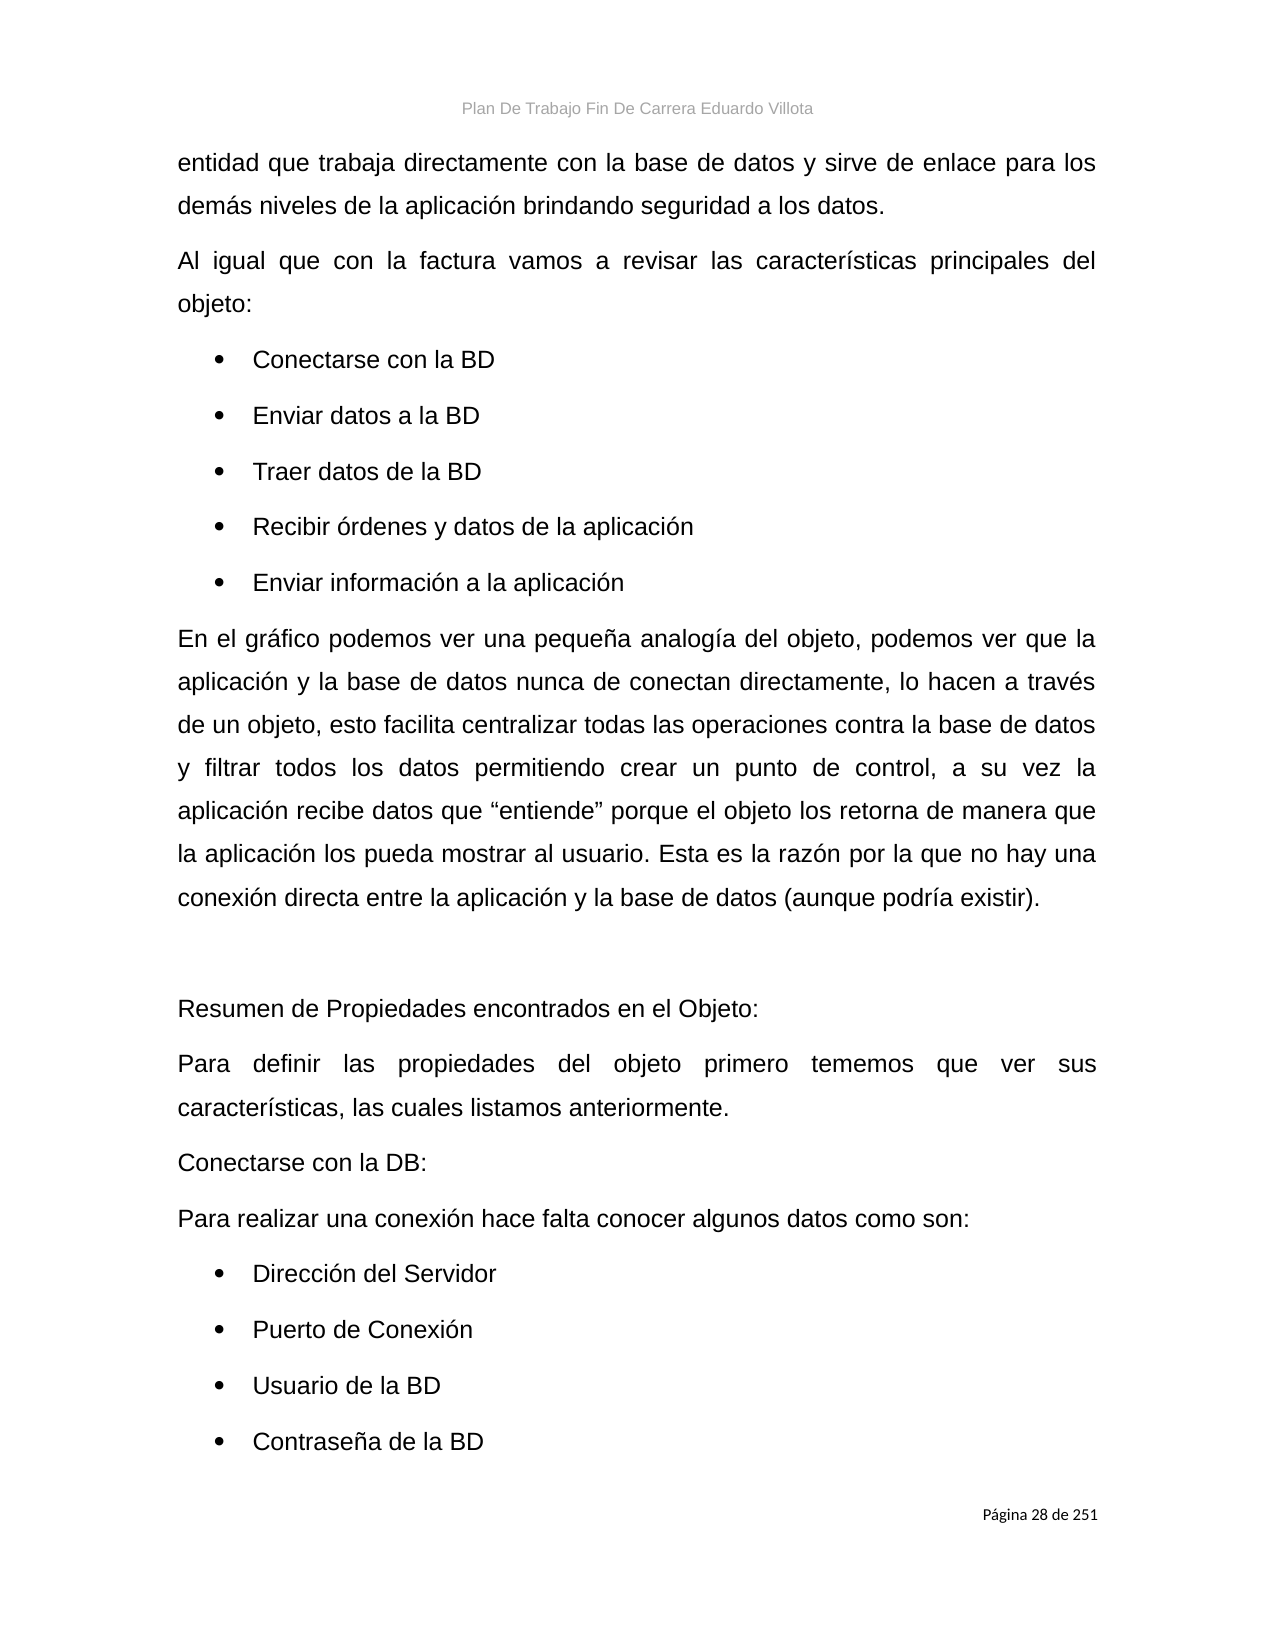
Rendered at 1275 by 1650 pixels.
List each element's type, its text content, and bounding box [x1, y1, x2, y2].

list Enviar datos a la BD [215, 401, 1098, 430]
text En el gráfico podemos ver una pequeña analogía del objeto, podemos ver que la aplicación y la base de datos nunca de conectan directamente, lo hacen a través de un objeto, esto facilita centralizar todas las operaciones contra la base de datos y filtrar todos los datos permitiendo crear un punto de control, a su vez la aplicación recibe datos que “entiende” porque el objeto los retorna de manera que la aplicación los pueda mostrar al usuario. Esta es la razón por la que no hay una conexión directa entre la aplicación y la base de datos (aunque podría existir). [177, 624, 1098, 911]
list Enviar información a la aplicación [215, 568, 1098, 597]
list Conectarse con la BD [215, 345, 1098, 374]
list Puerto de Conexión [215, 1315, 1098, 1344]
text Para realizar una conexión hace falta conocer algunos datos como son: [177, 1204, 1098, 1232]
text Al igual que con la factura vamos a revisar las características principales del objeto: [177, 246, 1098, 318]
list Contraseña de la BD [215, 1427, 1098, 1455]
text entidad que trabaja directamente con la base de datos y sirve de enlace para los demás niveles de la aplicación brindando seguridad a los datos. [177, 148, 1098, 219]
text Conectarse con la DB: [177, 1148, 1098, 1177]
list Traer datos de la BD [215, 457, 1098, 485]
list Usuario de la BD [215, 1371, 1098, 1400]
text Para definir las propiedades del objeto primero tememos que ver sus características, las cuales listamos anteriormente. [177, 1049, 1098, 1121]
text Resumen de Propiedades encontrados en el Objeto: [177, 994, 1098, 1022]
list Recibir órdenes y datos de la aplicación [215, 512, 1098, 541]
list Dirección del Servidor [215, 1259, 1098, 1288]
